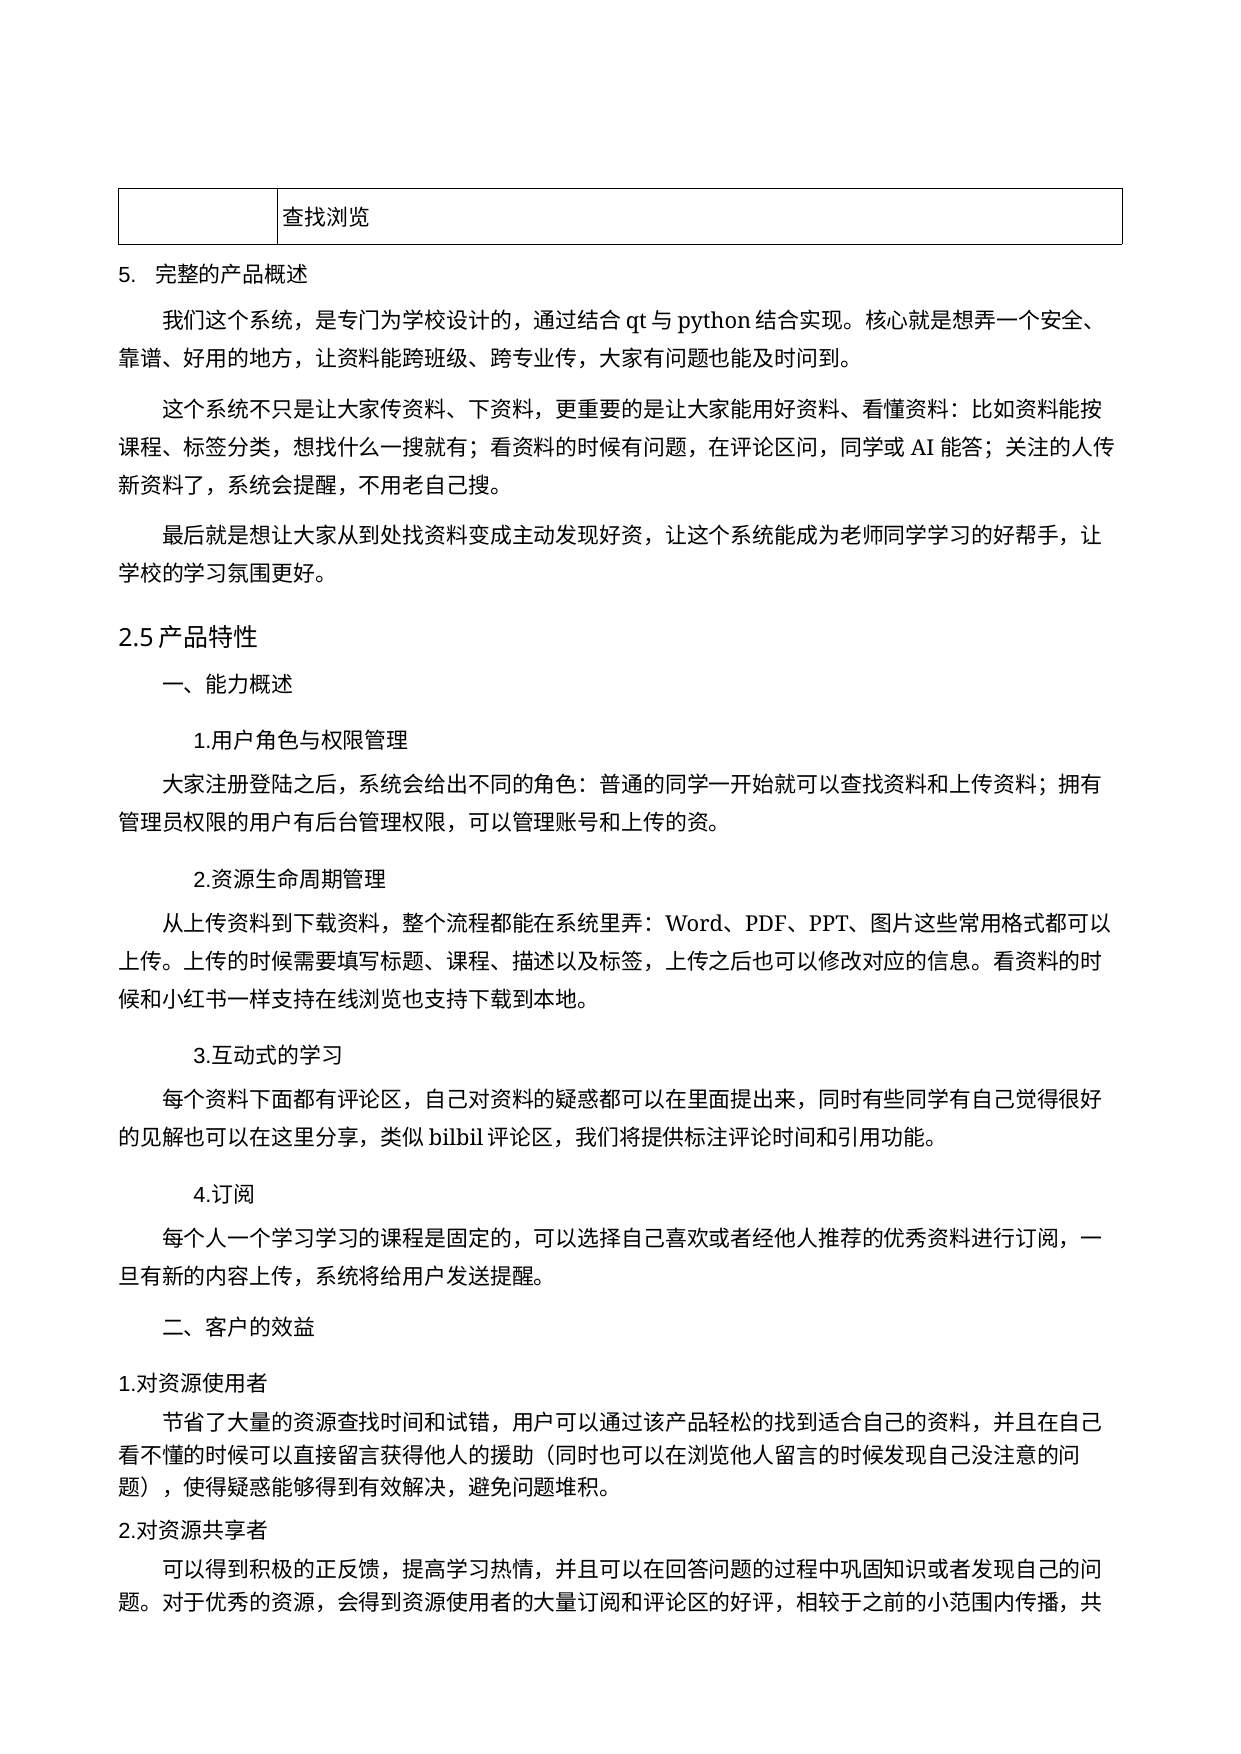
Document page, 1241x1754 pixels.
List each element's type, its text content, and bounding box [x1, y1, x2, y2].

subtitle 3.互动式的学习 [118, 1038, 1122, 1070]
subtitle 1.对资源使用者 [118, 1366, 1122, 1398]
text 一、能力概述 [118, 667, 1122, 699]
table_cell 查找浏览 [278, 189, 1122, 244]
text 节省了大量的资源查找时间和试错，用户可以通过该产品轻松的找到适合自己的资料，并且在自己看不懂的时候可以直接留言获得他人的援助（同时也可以在浏览他人留言的时候发现自己没注意的问题），使得疑惑能够得到有效解决，避免问题堆积。 [118, 1404, 1122, 1501]
subtitle 2.5产品特性 [118, 617, 1122, 653]
table_cell [119, 189, 277, 244]
text 从上传资料到下载资料，整个流程都能在系统里弄：Word、PDF、PPT、图片这些常用格式都可以上传。上传的时候需要填写标题、课程、描述以及标签，上传之后也可以修改对应的信息。看资料的时候和小红书一样支持在线浏览也支持下载到本地。 [118, 906, 1122, 1013]
text 最后就是想让大家从到处找资料变成主动发现好资，让这个系统能成为老师同学学习的好帮手，让学校的学习氛围更好。 [118, 518, 1122, 588]
subtitle 完整的产品概述 [118, 256, 1122, 290]
text 这个系统不只是让大家传资料、下资料，更重要的是让大家能用好资料、看懂资料：比如资料能按课程、标签分类，想找什么一搜就有；看资料的时候有问题，在评论区问，同学或 AI 能答；关注的人传新资料了，系统会提醒，不用老自己搜。​ [118, 392, 1122, 499]
text 每个人一个学习学习的课程是固定的，可以选择自己喜欢或者经他人推荐的优秀资料进行订阅，一旦有新的内容上传，系统将给用户发送提醒。 [118, 1221, 1122, 1291]
subtitle 2.资源生命周期管理 [118, 862, 1122, 893]
text 大家注册登陆之后，系统会给出不同的角色：普通的同学一开始就可以查找资料和上传资料；拥有管理员权限的用户有后台管理权限，可以管理账号和上传的资。 [118, 767, 1122, 837]
subtitle 1.用户角色与权限管理 [118, 723, 1122, 755]
text 每个资料下面都有评论区，自己对资料的疑惑都可以在里面提出来，同时有些同学有自己觉得很好的见解也可以在这里分享，类似bilbil评论区，我们将提供标注评论时间和引用功能。 [118, 1082, 1122, 1152]
text 二、客户的效益 [118, 1310, 1122, 1341]
subtitle 2.对资源共享者 [118, 1513, 1122, 1545]
subtitle 4.订阅 [118, 1177, 1122, 1208]
text 我们这个系统，是专门为学校设计的，通过结合qt与python结合实现。核心就是想弄一个安全、靠谱、好用的地方，让资料能跨班级、跨专业传，大家有问题也能及时问到。​ [118, 303, 1122, 373]
text 可以得到积极的正反馈，提高学习热情，并且可以在回答问题的过程中巩固知识或者发现自己的问题。对于优秀的资源，会得到资源使用者的大量订阅和评论区的好评，相较于之前的小范围内传播，共 [118, 1551, 1122, 1617]
